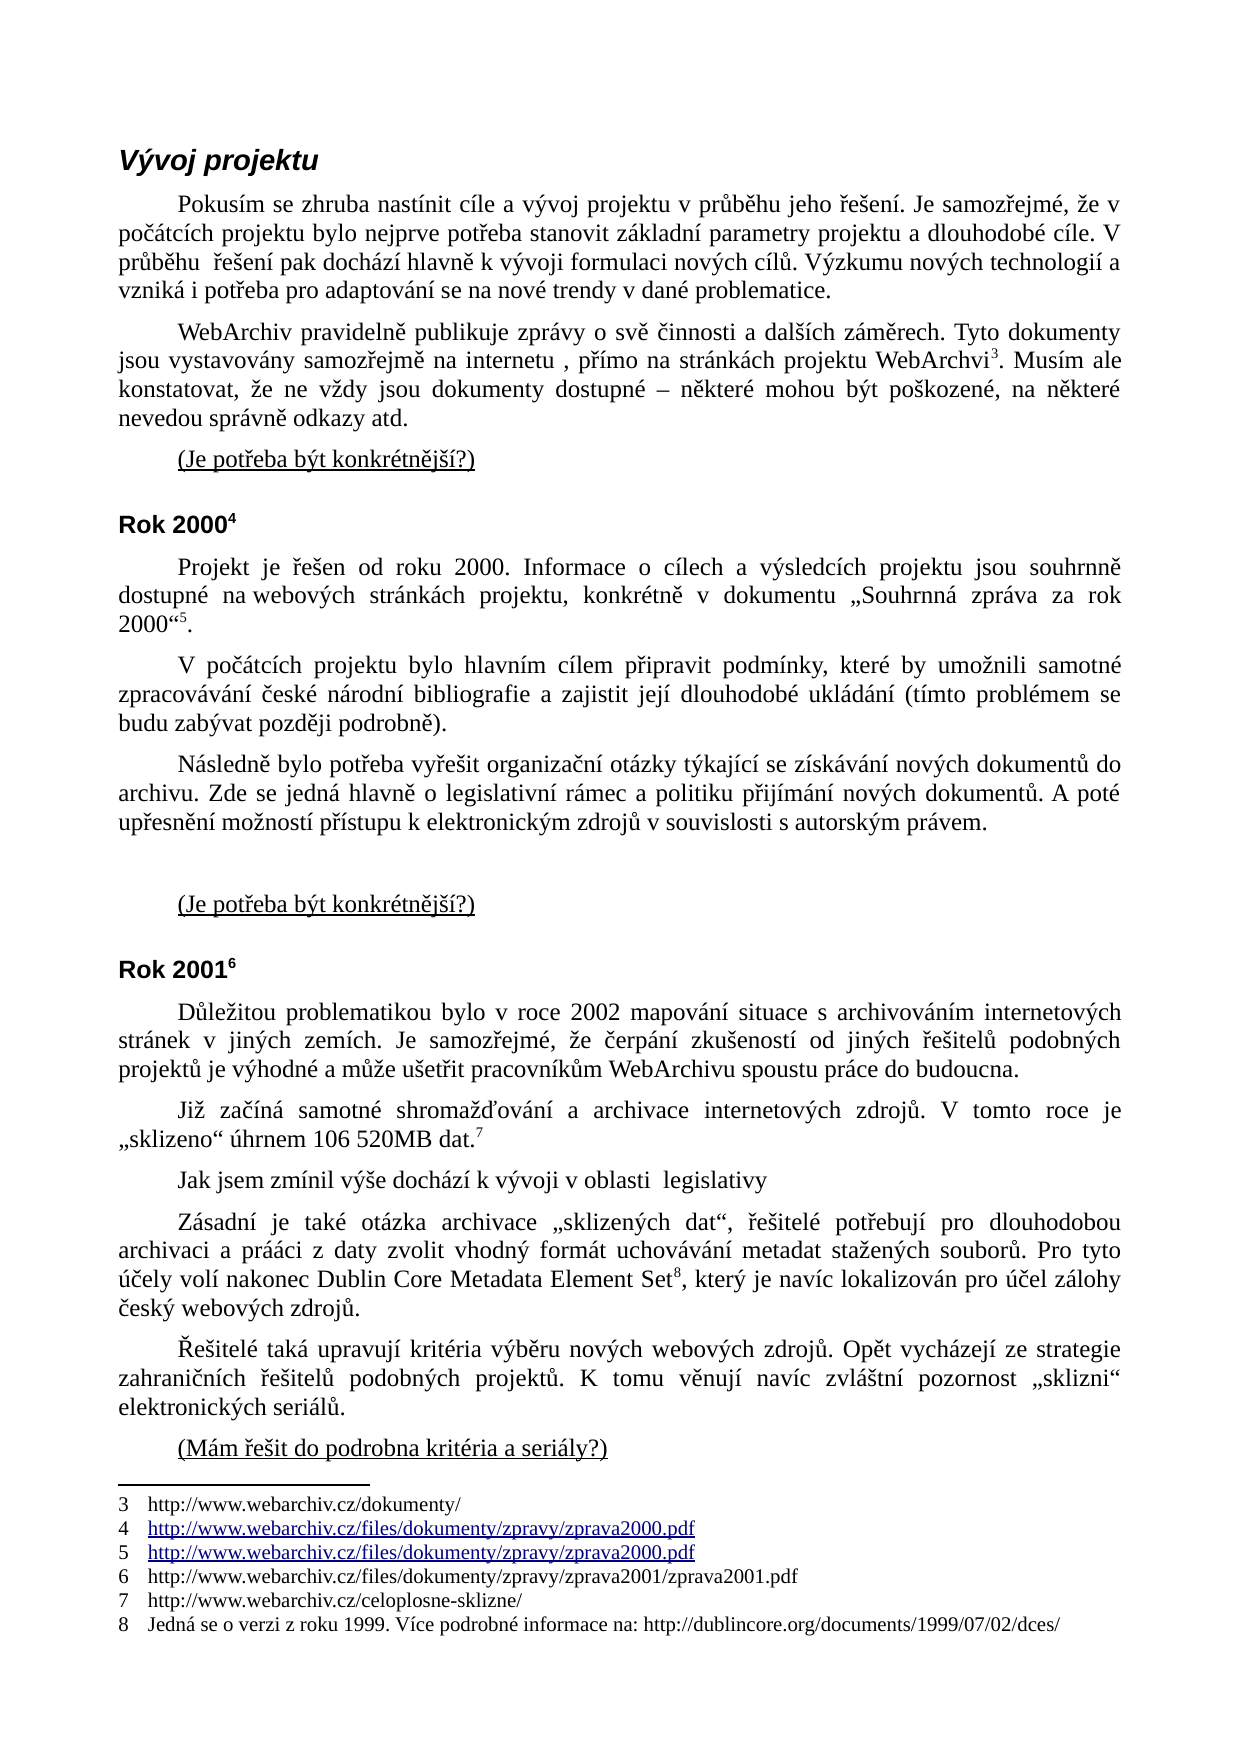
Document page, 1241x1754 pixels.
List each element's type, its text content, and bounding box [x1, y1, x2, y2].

subtitle Rok 2000 [118, 510, 1122, 539]
text Jak jsem zmínil výše dochází k vývoji v oblasti legislativy [118, 1165, 1122, 1194]
text Jedná se o verzi z roku 1999. Více podrobné informace na: http://dublincore.org/documents/1999/07/02/dces/ [118, 1612, 1122, 1636]
text WebArchiv pravidelně publikuje zprávy o svě činnosti a dalších záměrech. Tyto dokumenty jsou vystavovány samozřejmě na internetu , přímo na stránkách projektu WebArchvi. Musím ale konstatovat, že ne vždy jsou dokumenty dostupné – některé mohou být poškozené, na některé nevedou správně odkazy atd. [118, 317, 1122, 432]
subtitle Rok 2001 [118, 955, 1122, 984]
text http://www.webarchiv.cz/celoplosne-sklizne/ [118, 1588, 1122, 1612]
text Zásadní je také otázka archivace „sklizených dat“, řešitelé potřebují pro dlouhodobou archivaci a prááci z daty zvolit vhodný formát uchovávání metadat stažených souborů. Pro tyto účely volí nakonec Dublin Core Metadata Element Set, který je navíc lokalizován pro účel zálohy český webových zdrojů. [118, 1207, 1122, 1322]
text http://www.webarchiv.cz/files/dokumenty/zpravy/zprava2000.pdf [118, 1539, 1122, 1564]
text Pokusím se zhruba nastínit cíle a vývoj projektu v průběhu jeho řešení. Je samozřejmé, že v počátcích projektu bylo nejprve potřeba stanovit základní parametry projektu a dlouhodobé cíle. V průběhu řešení pak dochází hlavně k vývoji formulaci nových cílů. Výzkumu nových technologií a vzniká i potřeba pro adaptování se na nové trendy v dané problematice. [118, 189, 1122, 304]
text Řešitelé taká upravují kritéria výběru nových webových zdrojů. Opět vycházejí ze strategie zahraničních řešitelů podobných projektů. K tomu věnují navíc zvláštní pozornost „sklizni“ elektronických seriálů. [118, 1334, 1122, 1420]
text (Je potřeba být konkrétnější?) [118, 889, 1122, 918]
text http://www.webarchiv.cz/dokumenty/ [118, 1491, 1122, 1516]
text V počátcích projektu bylo hlavním cílem připravit podmínky, které by umožnili samotné zpracovávání české národní bibliografie a zajistit její dlouhodobé ukládání (tímto problémem se budu zabývat později podrobně). [118, 650, 1122, 737]
text http://www.webarchiv.cz/files/dokumenty/zpravy/zprava2000.pdf [118, 1516, 1122, 1539]
text (Je potřeba být konkrétnější?) [118, 444, 1122, 473]
text Již začíná samotné shromažďování a archivace internetových zdrojů. V tomto roce je „sklizeno“ úhrnem 106 520MB dat. [118, 1095, 1122, 1153]
text Následně bylo potřeba vyřešit organizační otázky týkající se získávání nových dokumentů do archivu. Zde se jedná hlavně o legislativní rámec a politiku přijímání nových dokumentů. A poté upřesnění možností přístupu k elektronickým zdrojů v souvislosti s autorským právem. [118, 749, 1122, 835]
text Důležitou problematikou bylo v roce 2002 mapování situace s archivováním internetových stránek v jiných zemích. Je samozřejmé, že čerpání zkušeností od jiných řešitelů podobných projektů je výhodné a může ušetřit pracovníkům WebArchivu spoustu práce do budoucna. [118, 997, 1122, 1083]
text http://www.webarchiv.cz/files/dokumenty/zpravy/zprava2001/zprava2001.pdf [118, 1564, 1122, 1588]
text Projekt je řešen od roku 2000. Informace o cílech a výsledcích projektu jsou souhrnně dostupné na webových stránkách projektu, konkrétně v dokumentu „Souhrnná zpráva za rok 2000“. [118, 552, 1122, 638]
subtitle Vývoj projektu [118, 143, 1122, 177]
text (Mám řešit do podrobna kritéria a seriály?) [118, 1433, 1122, 1462]
